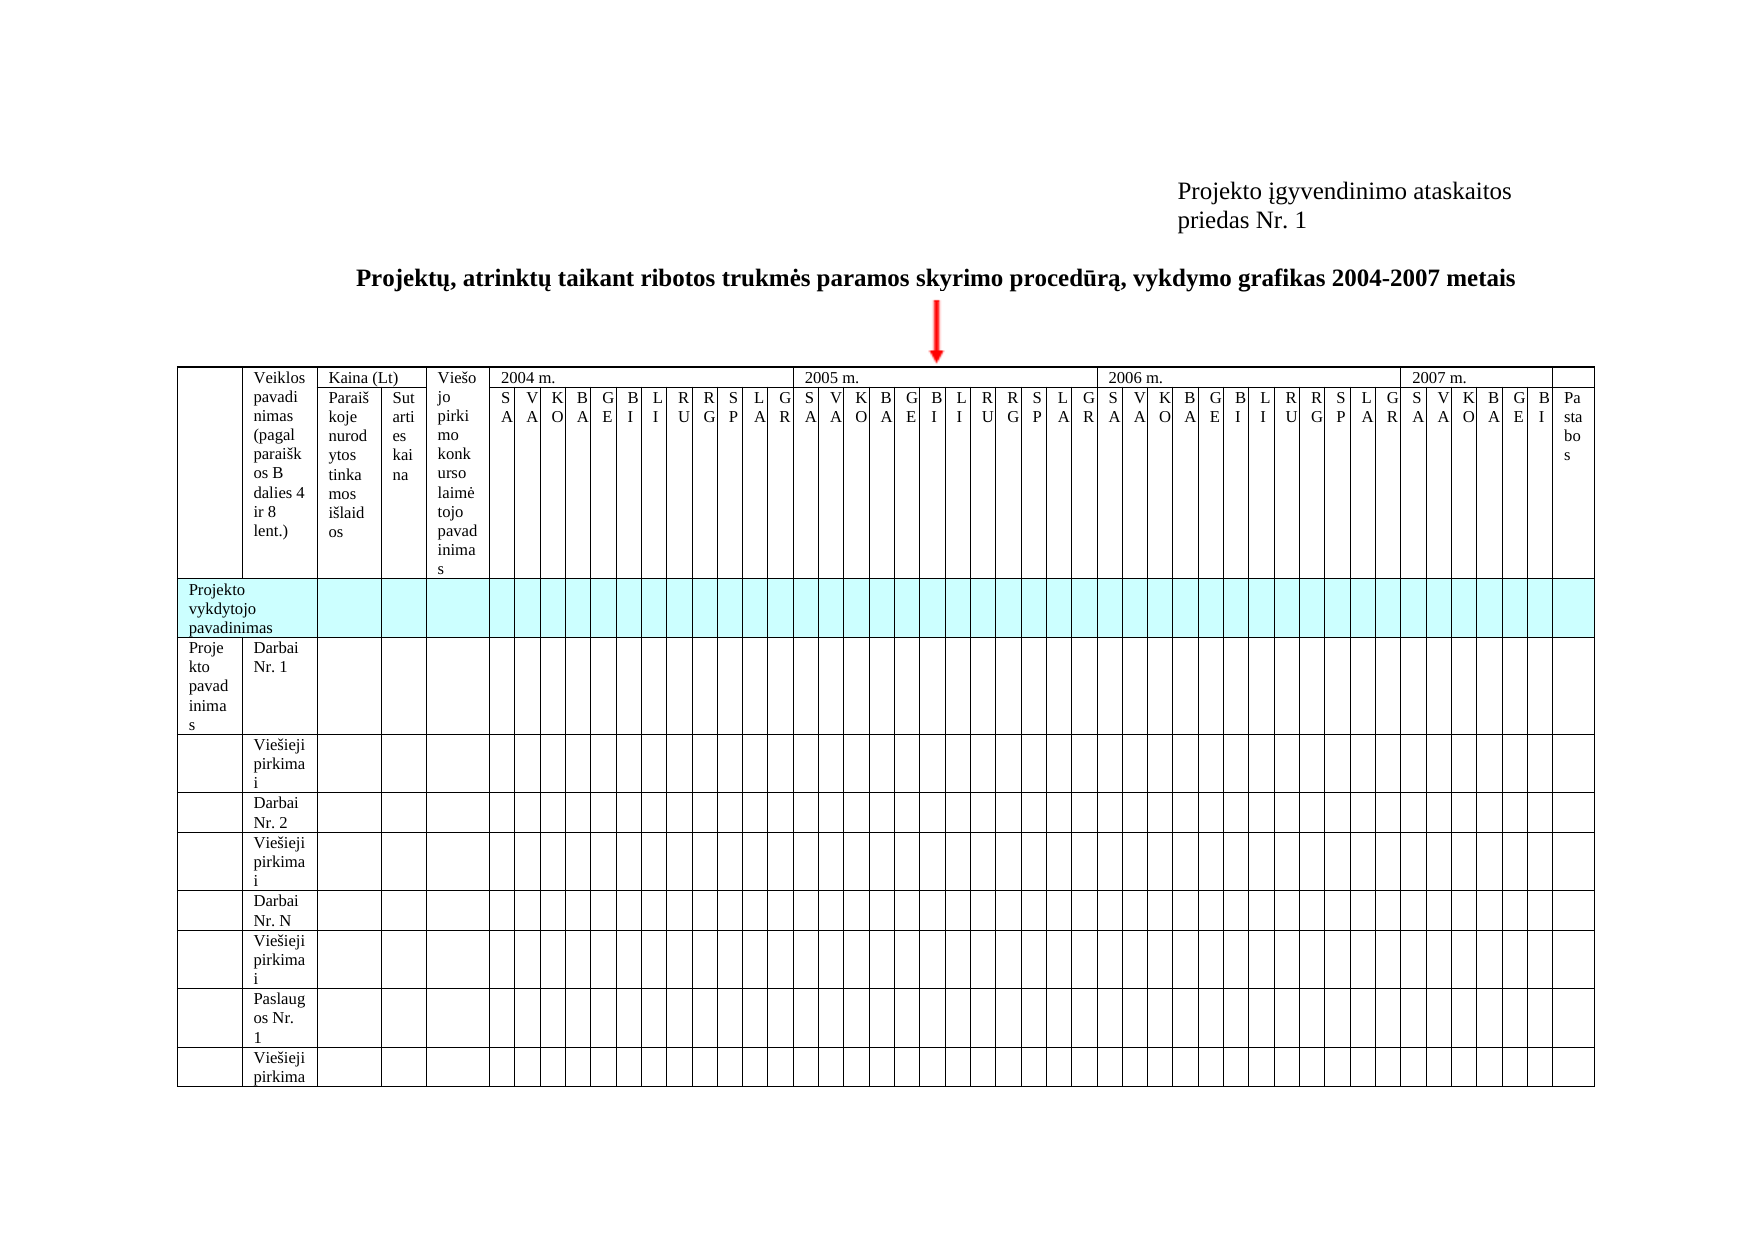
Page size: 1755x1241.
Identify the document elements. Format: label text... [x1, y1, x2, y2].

table_cell [1325, 989, 1350, 1047]
table_cell [1173, 793, 1198, 832]
table_header [1553, 368, 1594, 387]
table_cell [1199, 931, 1223, 988]
table_cell GR [768, 388, 793, 578]
table_cell [844, 793, 869, 832]
table_cell BI [617, 388, 641, 578]
table_cell [870, 989, 894, 1047]
table_cell VA [1427, 388, 1451, 578]
table_cell Darbai Nr. N [243, 891, 317, 929]
table_cell [1477, 989, 1502, 1047]
table_cell [794, 638, 818, 734]
table_cell [1249, 793, 1274, 832]
table_cell [768, 989, 793, 1047]
table_cell [1401, 638, 1426, 734]
table_cell [1047, 891, 1071, 929]
table_cell RU [1275, 388, 1299, 578]
table_cell Paslaugos Nr. 1 [243, 989, 317, 1047]
table_cell [718, 793, 742, 832]
table_cell [794, 793, 818, 832]
table_cell [844, 931, 869, 988]
table_cell [1148, 793, 1172, 832]
table_cell [870, 793, 894, 832]
table_cell [1427, 989, 1451, 1047]
table_cell [178, 891, 242, 929]
table_cell [1123, 735, 1147, 792]
table_cell [1300, 793, 1324, 832]
table_cell [1503, 793, 1527, 832]
table_cell [1123, 891, 1147, 929]
table_cell [895, 638, 919, 734]
table_cell [1022, 638, 1046, 734]
table_cell [515, 793, 540, 832]
table_cell [642, 989, 666, 1047]
table_cell [1275, 931, 1299, 988]
table_cell KO [1452, 388, 1476, 578]
table_cell [617, 579, 641, 637]
table_cell [1173, 638, 1198, 734]
table_cell [1351, 891, 1375, 929]
table_cell [1098, 989, 1122, 1047]
table_cell RU [667, 388, 692, 578]
table_header [178, 368, 242, 578]
table_cell [1275, 638, 1299, 734]
table_cell [1098, 638, 1122, 734]
table_cell [490, 793, 514, 832]
table_cell [946, 579, 970, 637]
table_cell [895, 1048, 919, 1086]
table_cell [515, 638, 540, 734]
table_cell [1477, 833, 1502, 890]
table_cell [971, 638, 995, 734]
table_cell [1503, 931, 1527, 988]
table_cell [1173, 989, 1198, 1047]
table_cell GE [591, 388, 616, 578]
table_cell [642, 638, 666, 734]
table_cell [1300, 833, 1324, 890]
table_cell RG [1300, 388, 1324, 578]
table_cell [1072, 1048, 1097, 1086]
table_cell [1098, 735, 1122, 792]
table_cell RU [971, 388, 995, 578]
table_cell [1123, 579, 1147, 637]
table_cell [971, 579, 995, 637]
table_cell [667, 931, 692, 988]
table_cell [1224, 931, 1248, 988]
table_cell [1249, 579, 1274, 637]
table_cell [1325, 579, 1350, 637]
table_cell [1224, 793, 1248, 832]
table_cell [1022, 735, 1046, 792]
table_cell [382, 989, 426, 1047]
table_cell [946, 735, 970, 792]
table_cell [178, 833, 242, 890]
table_cell [427, 833, 489, 890]
table_cell [1047, 989, 1071, 1047]
table_cell BI [920, 388, 945, 578]
table_cell [1022, 579, 1046, 637]
table_cell [1098, 891, 1122, 929]
table_cell [996, 793, 1021, 832]
table_cell [1503, 638, 1527, 734]
table_cell [566, 793, 590, 832]
table_cell [642, 793, 666, 832]
table_cell [1528, 891, 1552, 929]
table_cell [318, 579, 381, 637]
table_cell [642, 579, 666, 637]
table_cell [743, 833, 767, 890]
table_cell [819, 793, 843, 832]
table_cell [427, 891, 489, 929]
table_cell [1351, 793, 1375, 832]
table_cell [870, 891, 894, 929]
table_cell [1072, 735, 1097, 792]
table_cell [1452, 931, 1476, 988]
table_cell [768, 833, 793, 890]
table_cell [1553, 891, 1594, 929]
table_cell [541, 735, 565, 792]
table_cell [946, 1048, 970, 1086]
table_cell [1528, 931, 1552, 988]
table_cell [1022, 793, 1046, 832]
table_cell [693, 833, 717, 890]
table_cell GR [1376, 388, 1400, 578]
table_cell [1452, 638, 1476, 734]
table_cell Viešieji pirkima [243, 1048, 317, 1086]
table_cell [1401, 989, 1426, 1047]
table_cell [768, 579, 793, 637]
table_cell [427, 931, 489, 988]
table_cell [819, 1048, 843, 1086]
table_cell [819, 931, 843, 988]
table_cell [617, 931, 641, 988]
table_cell [743, 1048, 767, 1086]
table_cell [617, 989, 641, 1047]
table_cell [490, 1048, 514, 1086]
table_cell [1401, 931, 1426, 988]
table_cell [870, 579, 894, 637]
table_cell [946, 891, 970, 929]
table_cell [1376, 891, 1400, 929]
table_cell [819, 989, 843, 1047]
table_cell VA [1123, 388, 1147, 578]
table_cell [1553, 833, 1594, 890]
table_cell [427, 735, 489, 792]
table_cell BA [1173, 388, 1198, 578]
table_cell [1224, 638, 1248, 734]
table_cell [1300, 579, 1324, 637]
table_cell [718, 579, 742, 637]
table_cell [1047, 931, 1071, 988]
table_cell [920, 638, 945, 734]
table_cell [1452, 1048, 1476, 1086]
table_cell [591, 793, 616, 832]
table_cell [1553, 638, 1594, 734]
text priedas Nr. 1 [177, 205, 1695, 234]
table_cell [382, 931, 426, 988]
table_cell [1123, 638, 1147, 734]
table_cell [667, 793, 692, 832]
table_cell [971, 989, 995, 1047]
table_header Kaina (Lt) [318, 368, 426, 387]
table_cell [591, 931, 616, 988]
table_cell [667, 891, 692, 929]
table_cell [382, 891, 426, 929]
table_cell [617, 891, 641, 929]
table_cell [1528, 579, 1552, 637]
table_cell [743, 638, 767, 734]
table_cell [1503, 579, 1527, 637]
table_cell [693, 1048, 717, 1086]
table_cell [1553, 793, 1594, 832]
table_cell [768, 891, 793, 929]
table_cell [718, 1048, 742, 1086]
table_cell [1047, 793, 1071, 832]
table_cell BI [1224, 388, 1248, 578]
table_cell [844, 833, 869, 890]
table_cell [1199, 638, 1223, 734]
table_cell [920, 579, 945, 637]
table_cell [1249, 638, 1274, 734]
table_cell [920, 989, 945, 1047]
table_cell [1452, 793, 1476, 832]
table_cell [642, 891, 666, 929]
table_cell [1072, 891, 1097, 929]
table_cell [1224, 1048, 1248, 1086]
table_cell [178, 735, 242, 792]
table_cell [1098, 833, 1122, 890]
table_cell [946, 931, 970, 988]
table_cell LA [1351, 388, 1375, 578]
table_cell [1022, 931, 1046, 988]
table_cell [566, 833, 590, 890]
table_cell [382, 638, 426, 734]
table_cell [591, 989, 616, 1047]
table_cell [1275, 793, 1299, 832]
table_cell [971, 735, 995, 792]
table_cell [1376, 793, 1400, 832]
table_cell [1123, 1048, 1147, 1086]
table_cell [318, 891, 381, 929]
table_cell [895, 891, 919, 929]
table_cell [1275, 833, 1299, 890]
table_cell [794, 931, 818, 988]
table_cell [1376, 989, 1400, 1047]
table_cell [1199, 1048, 1223, 1086]
table_cell [1199, 833, 1223, 890]
table_cell [382, 1048, 426, 1086]
table_cell [1275, 891, 1299, 929]
table_cell [318, 638, 381, 734]
table_cell [1351, 579, 1375, 637]
table_cell [1098, 793, 1122, 832]
table_cell [1376, 735, 1400, 792]
table_cell [794, 833, 818, 890]
table_cell [1477, 638, 1502, 734]
table_cell [1098, 579, 1122, 637]
table_cell KO [1148, 388, 1172, 578]
table_cell [870, 931, 894, 988]
table_cell [946, 793, 970, 832]
table_cell [693, 793, 717, 832]
table_cell [541, 638, 565, 734]
table_cell [1325, 931, 1350, 988]
table_cell [1224, 735, 1248, 792]
table_cell LI [642, 388, 666, 578]
table_cell [566, 931, 590, 988]
table_cell [1553, 579, 1594, 637]
table_cell [1123, 989, 1147, 1047]
table_cell [996, 1048, 1021, 1086]
table_cell GE [1199, 388, 1223, 578]
table_cell [996, 989, 1021, 1047]
table_cell [1325, 638, 1350, 734]
table_cell Viešieji pirkimai [243, 931, 317, 988]
table_cell [946, 833, 970, 890]
table_cell [1249, 891, 1274, 929]
table_cell Sutarties kaina [382, 388, 426, 578]
table_cell RG [693, 388, 717, 578]
table_cell [946, 638, 970, 734]
table_cell [1503, 833, 1527, 890]
table_cell SP [1022, 388, 1046, 578]
table_cell [794, 891, 818, 929]
table_cell [996, 931, 1021, 988]
table_cell [920, 931, 945, 988]
table_cell SA [1401, 388, 1426, 578]
table_cell [1528, 833, 1552, 890]
table_cell [920, 1048, 945, 1086]
table_cell [1072, 931, 1097, 988]
table_cell [566, 638, 590, 734]
table_cell [1528, 793, 1552, 832]
table_cell [743, 891, 767, 929]
table_cell [1427, 638, 1451, 734]
table_cell VA [515, 388, 540, 578]
table_cell [1427, 735, 1451, 792]
table_cell [318, 989, 381, 1047]
table_cell [1072, 579, 1097, 637]
table_cell [515, 735, 540, 792]
table_cell [427, 793, 489, 832]
table_cell [1553, 989, 1594, 1047]
table_cell [1224, 579, 1248, 637]
table_cell [1148, 638, 1172, 734]
table_cell [617, 1048, 641, 1086]
table_cell [1503, 989, 1527, 1047]
table_cell [1300, 1048, 1324, 1086]
table_cell [895, 793, 919, 832]
table_cell [844, 735, 869, 792]
table_cell GR [1072, 388, 1097, 578]
table_cell [1275, 579, 1299, 637]
table_cell [1173, 891, 1198, 929]
table_cell [1123, 793, 1147, 832]
table_cell [427, 579, 489, 637]
table_cell [1300, 638, 1324, 734]
table_cell [718, 735, 742, 792]
table_cell [1098, 1048, 1122, 1086]
table_cell [819, 891, 843, 929]
table_cell [1199, 793, 1223, 832]
table_cell [1300, 931, 1324, 988]
table_cell [1401, 735, 1426, 792]
table_cell LI [946, 388, 970, 578]
table_cell [996, 735, 1021, 792]
table_cell [1477, 891, 1502, 929]
table_cell [971, 793, 995, 832]
table_cell [566, 579, 590, 637]
table_cell [490, 931, 514, 988]
table_cell [382, 579, 426, 637]
table_cell [642, 735, 666, 792]
table_cell [382, 833, 426, 890]
table_cell [591, 1048, 616, 1086]
table_cell [1325, 735, 1350, 792]
table_cell [1148, 989, 1172, 1047]
table_header 2005 m. [794, 368, 1097, 387]
table_cell [819, 833, 843, 890]
table_cell [870, 735, 894, 792]
table_cell [515, 1048, 540, 1086]
table_cell [1224, 891, 1248, 929]
table_cell [591, 579, 616, 637]
table_cell [1072, 989, 1097, 1047]
table_cell BI [1528, 388, 1552, 578]
table_cell [920, 735, 945, 792]
table_cell [318, 793, 381, 832]
table_cell [1477, 931, 1502, 988]
table_cell [1173, 1048, 1198, 1086]
table_cell [870, 1048, 894, 1086]
table_cell [178, 989, 242, 1047]
table_cell [1300, 891, 1324, 929]
table_cell [844, 891, 869, 929]
table_cell [996, 638, 1021, 734]
table_cell [996, 579, 1021, 637]
table_cell [1022, 833, 1046, 890]
table_cell [1553, 1048, 1594, 1086]
table_cell [1401, 891, 1426, 929]
table_cell [566, 735, 590, 792]
table_cell [1376, 638, 1400, 734]
table_cell [617, 735, 641, 792]
table_cell [667, 638, 692, 734]
table_cell [768, 931, 793, 988]
table_cell [1173, 735, 1198, 792]
table_cell [591, 891, 616, 929]
table_header 2007 m. [1401, 368, 1552, 387]
table_cell [1503, 735, 1527, 792]
table_cell [1477, 1048, 1502, 1086]
table_cell [768, 1048, 793, 1086]
table_cell [1047, 833, 1071, 890]
table_cell [1427, 891, 1451, 929]
table_cell [768, 793, 793, 832]
table_cell [515, 579, 540, 637]
table_cell [718, 638, 742, 734]
table_cell [1351, 989, 1375, 1047]
table_cell [1224, 989, 1248, 1047]
table_cell [693, 579, 717, 637]
table_cell [1249, 1048, 1274, 1086]
table_cell [490, 579, 514, 637]
table_cell GE [895, 388, 919, 578]
table_cell [617, 833, 641, 890]
table_cell [1123, 833, 1147, 890]
table_cell [1199, 735, 1223, 792]
table_cell [1553, 931, 1594, 988]
table_cell [1351, 638, 1375, 734]
table_cell [1098, 931, 1122, 988]
table_cell [318, 931, 381, 988]
table_cell [1275, 1048, 1299, 1086]
table_cell [794, 989, 818, 1047]
table_cell BA [1477, 388, 1502, 578]
table_cell [718, 989, 742, 1047]
table_cell [1427, 1048, 1451, 1086]
table_cell [642, 931, 666, 988]
table_cell [844, 989, 869, 1047]
table_cell [515, 833, 540, 890]
table_cell [1199, 989, 1223, 1047]
table_cell [1148, 579, 1172, 637]
table_cell [490, 891, 514, 929]
table_cell [1072, 833, 1097, 890]
table_cell [667, 735, 692, 792]
table_cell [1351, 931, 1375, 988]
table_cell [541, 931, 565, 988]
table_cell [971, 1048, 995, 1086]
table_cell [1199, 579, 1223, 637]
table_cell [1072, 793, 1097, 832]
table_cell [768, 735, 793, 792]
table_cell [515, 891, 540, 929]
table_cell [1275, 735, 1299, 792]
table_cell [318, 833, 381, 890]
table_header Veiklos pavadinimas (pagal paraiškos B dalies 4 ir 8 lent.) [243, 368, 317, 578]
table_cell [515, 989, 540, 1047]
table_cell [617, 638, 641, 734]
table_cell [844, 638, 869, 734]
table_cell [1173, 931, 1198, 988]
table_cell [895, 931, 919, 988]
table_cell [1452, 989, 1476, 1047]
table_cell [591, 833, 616, 890]
table_cell VA [819, 388, 843, 578]
table_cell [1148, 833, 1172, 890]
table_cell [1351, 1048, 1375, 1086]
table_cell Paraiškoje nurodytos tinkamos išlaidos [318, 388, 381, 578]
table_cell [1351, 833, 1375, 890]
table_cell [382, 735, 426, 792]
table_cell [1325, 891, 1350, 929]
table_cell [895, 735, 919, 792]
table_cell [1427, 833, 1451, 890]
table_cell [895, 833, 919, 890]
table_cell [427, 989, 489, 1047]
table_cell [693, 931, 717, 988]
table_cell [1376, 579, 1400, 637]
table_cell LA [743, 388, 767, 578]
table_header Viešojo pirkimo konkurso laimėtojo pavadinimas [427, 368, 489, 578]
table_cell [819, 638, 843, 734]
table_cell [541, 579, 565, 637]
table_cell [920, 793, 945, 832]
table_cell [178, 1048, 242, 1086]
text Projekto įgyvendinimo ataskaitos [177, 176, 1695, 205]
table_cell [718, 833, 742, 890]
table_cell [1452, 833, 1476, 890]
table_cell [1477, 735, 1502, 792]
table_cell [1452, 579, 1476, 637]
table_cell [1452, 735, 1476, 792]
table_cell [667, 833, 692, 890]
table_cell [566, 1048, 590, 1086]
table_cell SP [1325, 388, 1350, 578]
table_cell Darbai Nr. 1 [243, 638, 317, 734]
table_cell [1477, 579, 1502, 637]
table_cell [1224, 833, 1248, 890]
table_header 2006 m. [1098, 368, 1400, 387]
table_cell [667, 989, 692, 1047]
table_cell [794, 579, 818, 637]
table_cell [541, 1048, 565, 1086]
table_cell [427, 638, 489, 734]
table_cell [844, 579, 869, 637]
table_cell [743, 579, 767, 637]
table_cell [971, 833, 995, 890]
table_cell [920, 833, 945, 890]
table_cell [642, 833, 666, 890]
table_cell [318, 1048, 381, 1086]
table_cell [490, 638, 514, 734]
table_cell [1249, 833, 1274, 890]
table_cell [667, 1048, 692, 1086]
table_cell [844, 1048, 869, 1086]
table_cell [1249, 931, 1274, 988]
table_cell [1047, 735, 1071, 792]
table_cell [1148, 735, 1172, 792]
table_cell [1503, 891, 1527, 929]
table_cell KO [844, 388, 869, 578]
table_cell [1401, 1048, 1426, 1086]
table_cell [667, 579, 692, 637]
table_cell [693, 735, 717, 792]
table_cell [490, 833, 514, 890]
table_cell [591, 735, 616, 792]
table_cell [1477, 793, 1502, 832]
table_cell [1528, 638, 1552, 734]
table_cell [1427, 793, 1451, 832]
table_cell [693, 989, 717, 1047]
table_cell [819, 579, 843, 637]
table_cell [541, 833, 565, 890]
table_cell [743, 931, 767, 988]
table_cell [1148, 1048, 1172, 1086]
table_cell [1148, 891, 1172, 929]
table_header 2004 m. [490, 368, 793, 387]
table_cell [490, 989, 514, 1047]
table_cell [1123, 931, 1147, 988]
table_cell [1503, 1048, 1527, 1086]
table_cell [794, 1048, 818, 1086]
table_cell [743, 793, 767, 832]
table_cell [1173, 579, 1198, 637]
table_cell [1047, 1048, 1071, 1086]
table_cell [895, 579, 919, 637]
table_cell [515, 931, 540, 988]
table_cell SA [794, 388, 818, 578]
table_cell Projekto vykdytojo pavadinimas [178, 579, 317, 637]
table_cell [1173, 833, 1198, 890]
table_cell [1401, 793, 1426, 832]
table_cell BA [566, 388, 590, 578]
table_cell [996, 891, 1021, 929]
table_cell Viešieji pirkimai [243, 735, 317, 792]
text Projektų, atrinktų taikant ribotos trukmės paramos skyrimo procedūrą, vykdymo grafikas 2004-2007 metais [177, 263, 1695, 291]
table_cell [718, 931, 742, 988]
table_cell KO [541, 388, 565, 578]
table_cell [1300, 989, 1324, 1047]
table_cell [870, 833, 894, 890]
table_cell [895, 989, 919, 1047]
table_cell LI [1249, 388, 1274, 578]
table_cell Darbai Nr. 2 [243, 793, 317, 832]
table_cell [1351, 735, 1375, 792]
table_cell [1528, 735, 1552, 792]
table_cell [1528, 989, 1552, 1047]
table_cell SP [718, 388, 742, 578]
table_cell [178, 931, 242, 988]
table_cell [318, 735, 381, 792]
table_cell [768, 638, 793, 734]
table_cell [971, 891, 995, 929]
table_cell [617, 793, 641, 832]
table_cell [1022, 989, 1046, 1047]
table_cell [427, 1048, 489, 1086]
table_cell [920, 891, 945, 929]
table_cell [693, 638, 717, 734]
table_cell SA [490, 388, 514, 578]
table_cell [971, 931, 995, 988]
table_cell [642, 1048, 666, 1086]
table_cell [743, 989, 767, 1047]
table_cell [1249, 989, 1274, 1047]
table_cell RG [996, 388, 1021, 578]
table_cell [1528, 1048, 1552, 1086]
table_cell LA [1047, 388, 1071, 578]
table_cell [1325, 833, 1350, 890]
table_cell [1376, 1048, 1400, 1086]
table_cell [1047, 638, 1071, 734]
table_cell [1022, 891, 1046, 929]
table_cell [541, 891, 565, 929]
table_cell [1553, 735, 1594, 792]
table_cell [693, 891, 717, 929]
table_cell Projekto pavadinimas [178, 638, 242, 734]
table_cell [743, 735, 767, 792]
table_cell [382, 793, 426, 832]
table_cell BA [870, 388, 894, 578]
table_cell [1325, 1048, 1350, 1086]
table_cell [1427, 931, 1451, 988]
table_cell [1376, 931, 1400, 988]
table_cell [819, 735, 843, 792]
table_cell [1452, 891, 1476, 929]
table_cell [490, 735, 514, 792]
table_cell [178, 793, 242, 832]
table_cell [541, 793, 565, 832]
table_cell [1300, 735, 1324, 792]
table_cell [591, 638, 616, 734]
table_cell [996, 833, 1021, 890]
table_cell [1072, 638, 1097, 734]
table_cell [1376, 833, 1400, 890]
table_cell [566, 989, 590, 1047]
table_cell Pastabos [1553, 388, 1594, 578]
table_cell [541, 989, 565, 1047]
table_cell [1401, 833, 1426, 890]
table_cell [1022, 1048, 1046, 1086]
table_cell SA [1098, 388, 1122, 578]
table_cell [1275, 989, 1299, 1047]
table_cell [566, 891, 590, 929]
table_cell [1249, 735, 1274, 792]
table_cell [1148, 931, 1172, 988]
table_cell [1427, 579, 1451, 637]
table_cell [718, 891, 742, 929]
table_cell [1199, 891, 1223, 929]
table_cell [1325, 793, 1350, 832]
table_cell [1401, 579, 1426, 637]
table_cell [1047, 579, 1071, 637]
table_cell [870, 638, 894, 734]
table_cell [794, 735, 818, 792]
table_cell GE [1503, 388, 1527, 578]
table_cell [946, 989, 970, 1047]
table_cell Viešieji pirkimai [243, 833, 317, 890]
